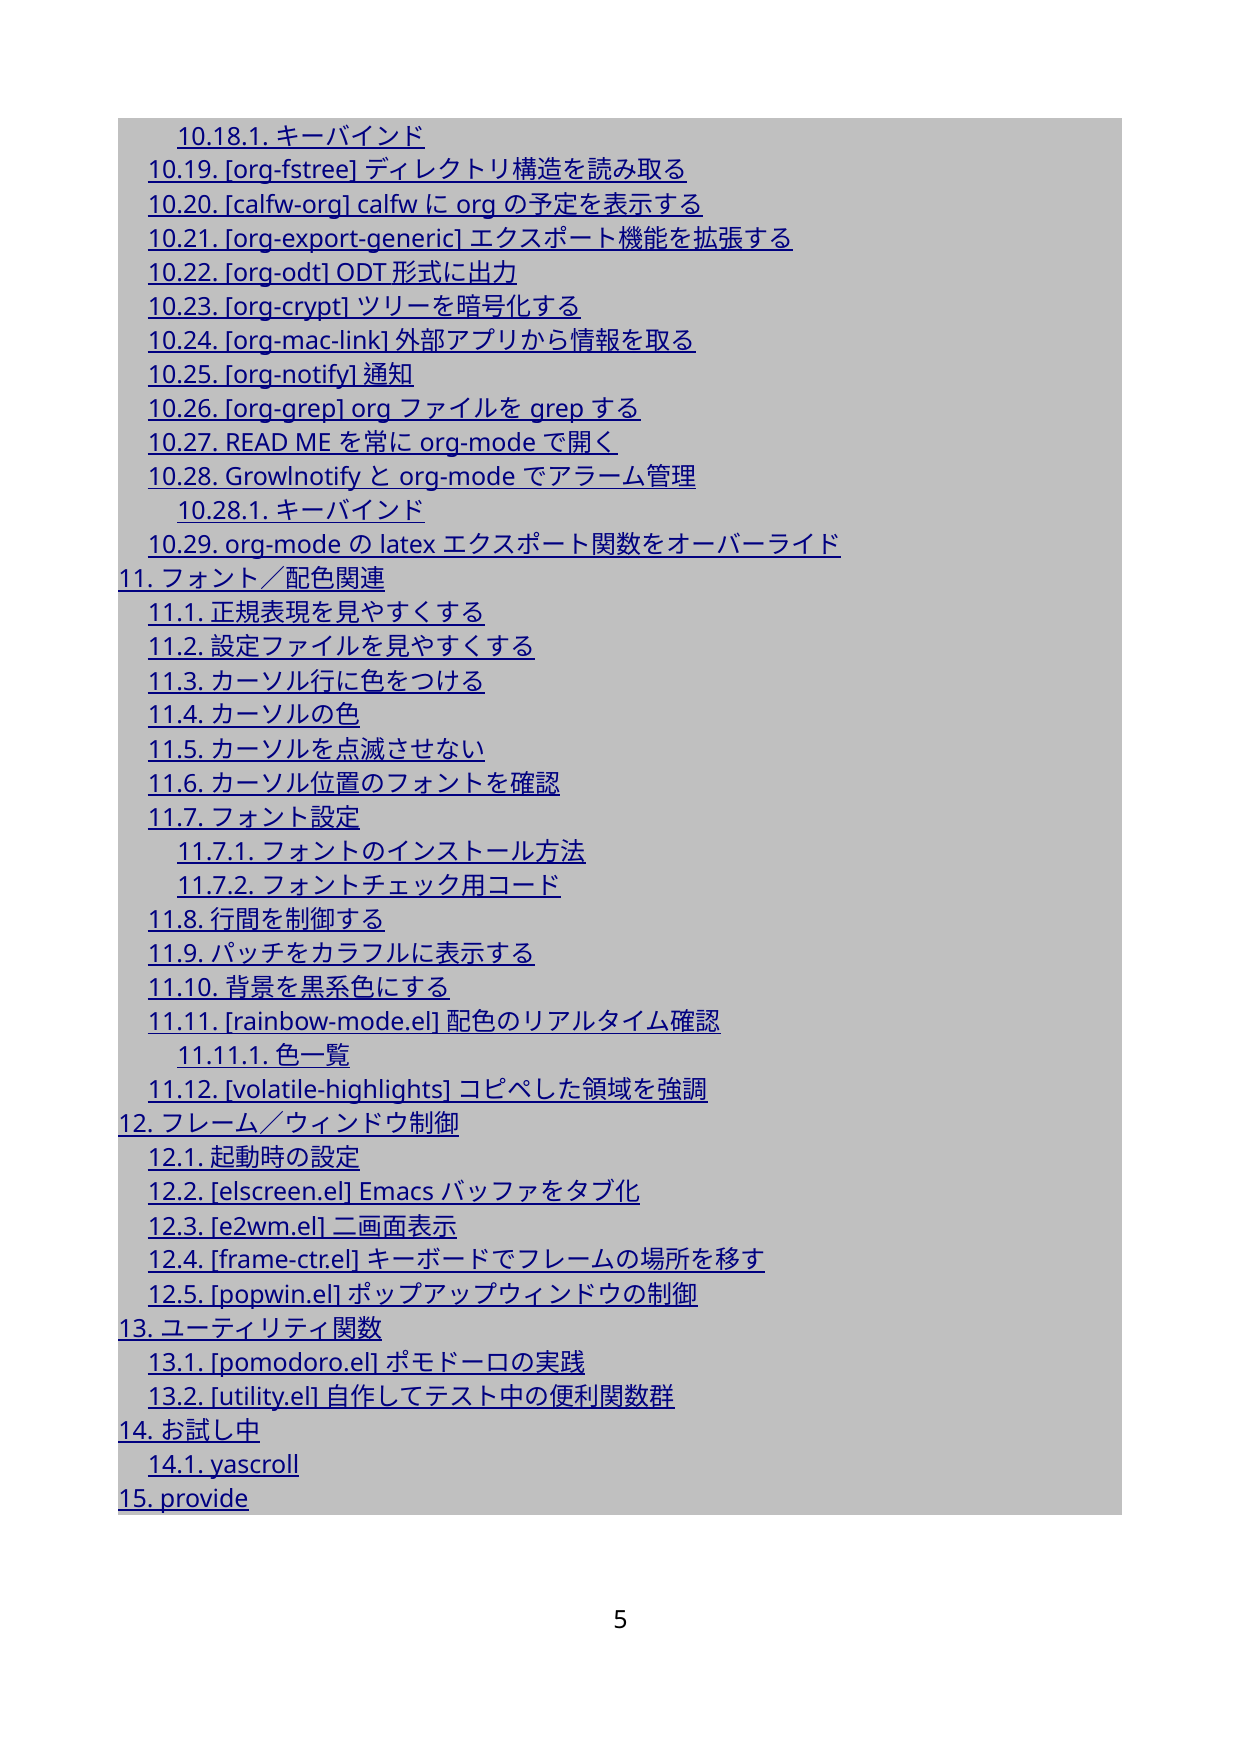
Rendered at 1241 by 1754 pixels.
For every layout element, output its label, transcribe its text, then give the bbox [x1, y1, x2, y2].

text 12.4. [frame-ctr.el] キーボードでフレームの場所を移す [148, 1242, 1122, 1276]
text 11.11.1. 色一覧 [177, 1038, 1122, 1072]
text 12. フレーム／ウィンドウ制御 [118, 1106, 1122, 1140]
text 12.1. 起動時の設定 [148, 1140, 1122, 1174]
text 11.5. カーソルを点滅させない [148, 731, 1122, 765]
text 11.7.2. フォントチェック用コード [177, 867, 1122, 902]
text 10.23. [org-crypt] ツリーを暗号化する [148, 288, 1122, 322]
text 10.28.1. キーバインド [177, 493, 1122, 527]
text 13.2. [utility.el] 自作してテスト中の便利関数群 [148, 1378, 1122, 1412]
text 11.12. [volatile-highlights] コピペした領域を強調 [148, 1072, 1122, 1106]
text 14. お試し中 [118, 1412, 1122, 1447]
text 10.22. [org-odt] ODT形式に出力 [148, 254, 1122, 288]
text 10.19. [org-fstree] ディレクトリ構造を読み取る [148, 152, 1122, 186]
text 11.11. [rainbow-mode.el] 配色のリアルタイム確認 [148, 1004, 1122, 1038]
text 10.29. org-mode の latex エクスポート関数をオーバーライド [148, 527, 1122, 561]
text 10.20. [calfw-org] calfw に org の予定を表示する [148, 186, 1122, 220]
text 11.6. カーソル位置のフォントを確認 [148, 765, 1122, 799]
text 10.24. [org-mac-link] 外部アプリから情報を取る [148, 322, 1122, 357]
text 10.18.1. キーバインド [177, 118, 1122, 152]
text 15. provide [118, 1481, 1122, 1515]
text 13. ユーティリティ関数 [118, 1310, 1122, 1344]
text 11.9. パッチをカラフルに表示する [148, 936, 1122, 970]
text 10.25. [org-notify] 通知 [148, 357, 1122, 391]
text 11.7. フォント設定 [148, 799, 1122, 833]
text 11.10. 背景を黒系色にする [148, 970, 1122, 1004]
text 10.26. [org-grep] org ファイルを grep する [148, 391, 1122, 425]
text 13.1. [pomodoro.el] ポモドーロの実践 [148, 1344, 1122, 1378]
text 11.2. 設定ファイルを見やすくする [148, 629, 1122, 663]
text 14.1. yascroll [148, 1447, 1122, 1481]
text 11.1. 正規表現を見やすくする [148, 595, 1122, 629]
text 11.4. カーソルの色 [148, 697, 1122, 731]
text 12.5. [popwin.el] ポップアップウィンドウの制御 [148, 1276, 1122, 1310]
text 10.27. READ ME を常に org-mode で開く [148, 425, 1122, 459]
text 11.7.1. フォントのインストール方法 [177, 833, 1122, 867]
text 11.3. カーソル行に色をつける [148, 663, 1122, 697]
text 11. フォント／配色関連 [118, 561, 1122, 595]
text 12.3. [e2wm.el] 二画面表示 [148, 1208, 1122, 1242]
text 10.21. [org-export-generic] エクスポート機能を拡張する [148, 220, 1122, 254]
text 11.8. 行間を制御する [148, 902, 1122, 936]
text 12.2. [elscreen.el] Emacs バッファをタブ化 [148, 1174, 1122, 1208]
text 10.28. Growlnotify と org-mode でアラーム管理 [148, 459, 1122, 493]
